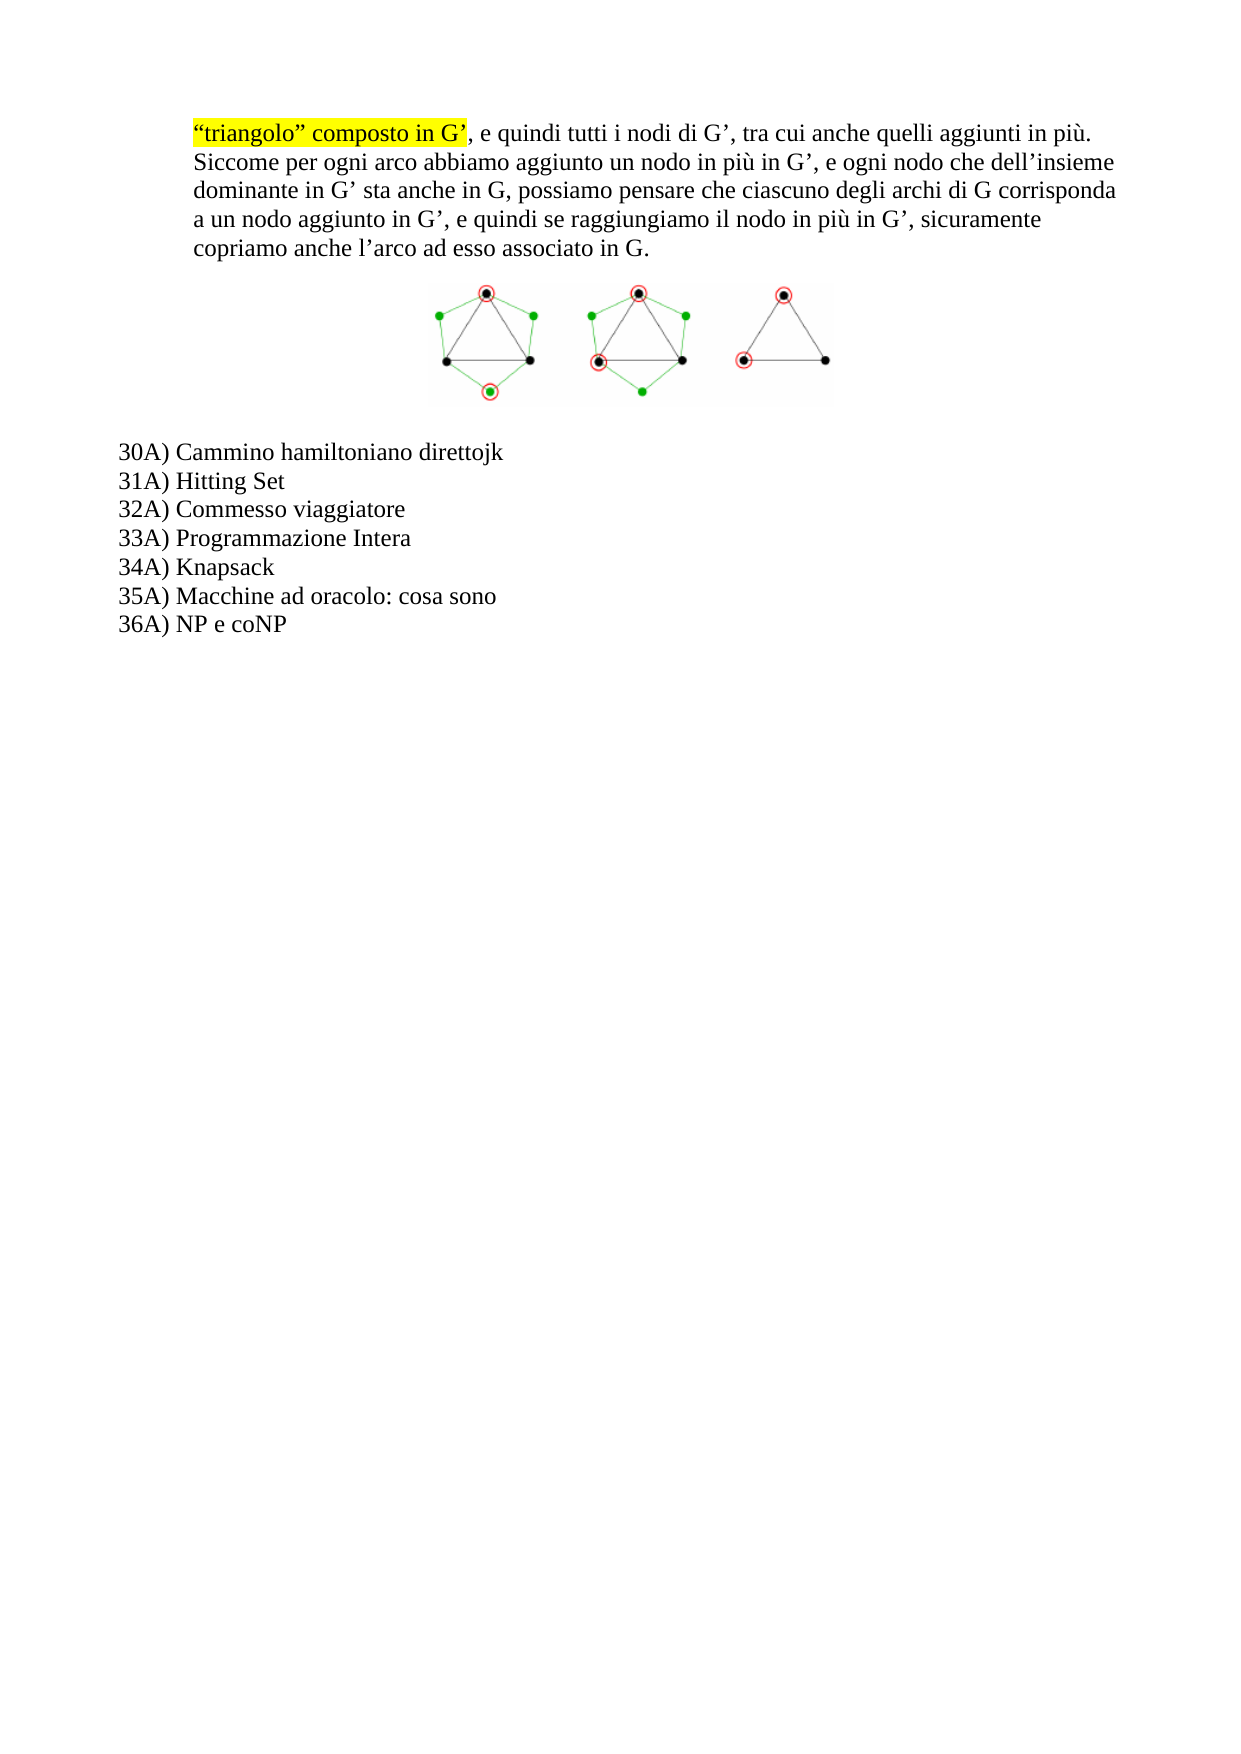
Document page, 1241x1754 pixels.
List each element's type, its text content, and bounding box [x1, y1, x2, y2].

text 33A) Programmazione Intera [118, 523, 1122, 552]
picture [428, 283, 835, 409]
text 34A) Knapsack [118, 552, 1122, 581]
text 35A) Macchine ad oracolo: cosa sono [118, 581, 1122, 609]
text 31A) Hitting Set [118, 466, 1122, 494]
list “triangolo” composto in G’, e quindi tutti i nodi di G’, tra cui anche quelli aggiunti in più. [156, 118, 1122, 147]
list Siccome per ogni arco abbiamo aggiunto un nodo in più in G’, e ogni nodo che dell’insieme dominante in G’ sta anche in G, possiamo pensare che ciascuno degli archi di G corrisponda a un nodo aggiunto in G’, e quindi se raggiungiamo il nodo in più in G’, sicuramente copriamo anche l’arco ad esso associato in G. [156, 147, 1122, 262]
text 30A) Cammino hamiltoniano direttojk [118, 437, 1122, 466]
text 32A) Commesso viaggiatore [118, 494, 1122, 523]
text 36A) NP e coNP [118, 609, 1122, 638]
